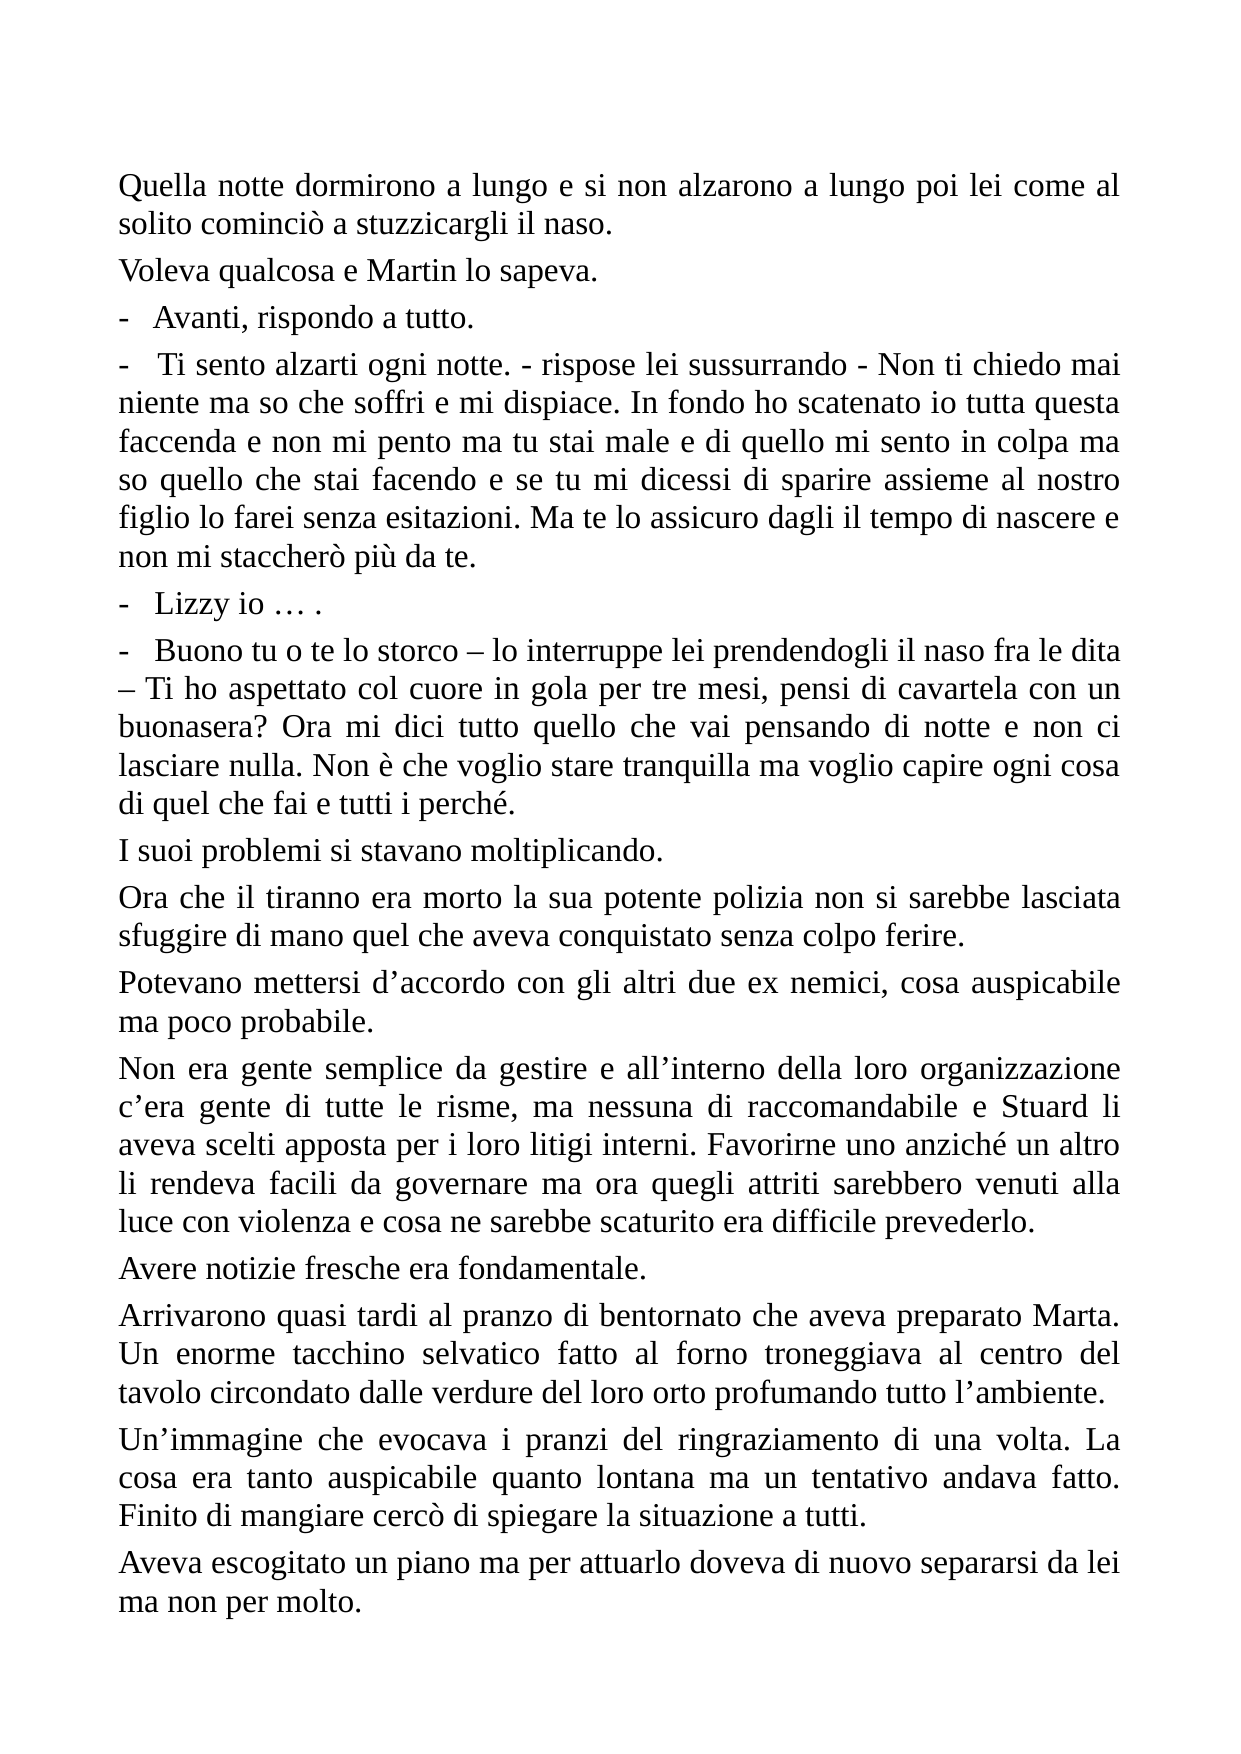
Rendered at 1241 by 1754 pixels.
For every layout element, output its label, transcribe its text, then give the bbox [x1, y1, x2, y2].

text Ora che il tiranno era morto la sua potente polizia non si sarebbe lasciata sfuggire di mano quel che aveva conquistato senza colpo ferire. [118, 877, 1122, 954]
text Non era gente semplice da gestire e all’interno della loro organizzazione c’era gente di tutte le risme, ma nessuna di raccomandabile e Stuard li aveva scelti apposta per i loro litigi interni. Favorirne uno anziché un altro li rendeva facili da governare ma ora quegli attriti sarebbero venuti alla luce con violenza e cosa ne sarebbe scaturito era difficile prevederlo. [118, 1048, 1122, 1239]
text - Lizzy io … . [118, 583, 1122, 621]
text Avere notizie fresche era fondamentale. [118, 1248, 1122, 1287]
text - Avanti, rispondo a tutto. [118, 297, 1122, 336]
text Potevano mettersi d’accordo con gli altri due ex nemici, cosa auspicabile ma poco probabile. [118, 963, 1122, 1039]
text Voleva qualcosa e Martin lo sapeva. [118, 250, 1122, 289]
text - Ti sento alzarti ogni notte. - rispose lei sussurrando - Non ti chiedo mai niente ma so che soffri e mi dispiace. In fondo ho scatenato io tutta questa faccenda e non mi pento ma tu stai male e di quello mi sento in colpa ma so quello che stai facendo e se tu mi dicessi di sparire assieme al nostro figlio lo farei senza esitazioni. Ma te lo assicuro dagli il tempo di nascere e non mi staccherò più da te. [118, 344, 1122, 574]
text I suoi problemi si stavano moltiplicando. [118, 830, 1122, 869]
text - Buono tu o te lo storco – lo interruppe lei prendendogli il naso fra le dita – Ti ho aspettato col cuore in gola per tre mesi, pensi di cavartela con un buonasera? Ora mi dici tutto quello che vai pensando di notte e non ci lasciare nulla. Non è che voglio stare tranquilla ma voglio capire ogni cosa di quel che fai e tutti i perché. [118, 630, 1122, 822]
text Aveva escogitato un piano ma per attuarlo doveva di nuovo separarsi da lei ma non per molto. [118, 1542, 1122, 1619]
text Quella notte dormirono a lungo e si non alzarono a lungo poi lei come al solito cominciò a stuzzicargli il naso. [118, 165, 1122, 242]
text Un’immagine che evocava i pranzi del ringraziamento di una volta. La cosa era tanto auspicabile quanto lontana ma un tentativo andava fatto. Finito di mangiare cercò di spiegare la situazione a tutti. [118, 1419, 1122, 1534]
text Arrivarono quasi tardi al pranzo di bentornato che aveva preparato Marta. Un enorme tacchino selvatico fatto al forno troneggiava al centro del tavolo circondato dalle verdure del loro orto profumando tutto l’ambiente. [118, 1295, 1122, 1410]
